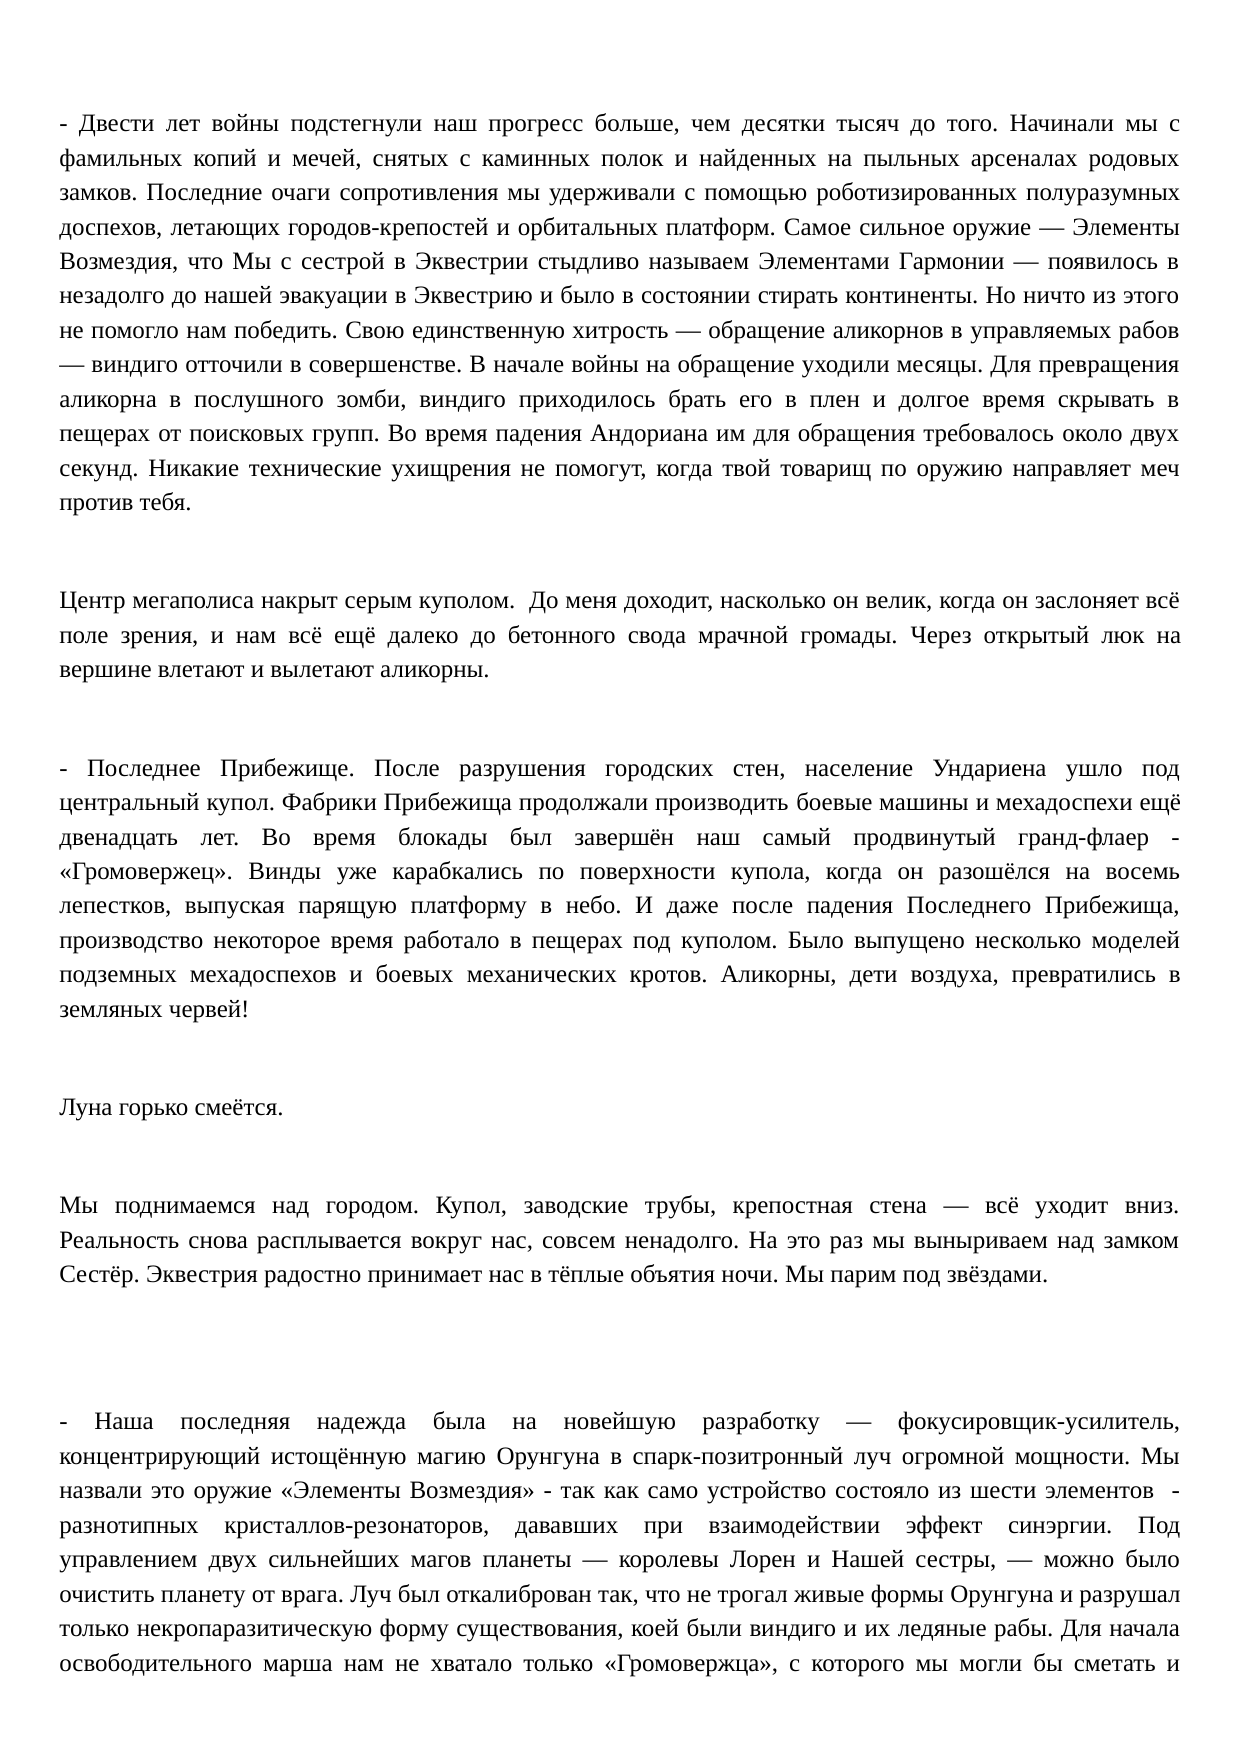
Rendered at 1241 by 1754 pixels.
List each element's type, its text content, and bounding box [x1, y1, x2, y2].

text Луна горько смеётся. [59, 1092, 1181, 1121]
text - Двести лет войны подстегнули наш прогресс больше, чем десятки тысяч до того. Начинали мы с фамильных копий и мечей, снятых с каминных полок и найденных на пыльных арсеналах родовых замков. Последние очаги сопротивления мы удерживали с помощью роботизированных полуразумных доспехов, летающих городов-крепостей и орбитальных платформ. Самое сильное оружие — Элементы Возмездия, что Мы с сестрой в Эквестрии стыдливо называем Элементами Гармонии — появилось в незадолго до нашей эвакуации в Эквестрию и было в состоянии стирать континенты. Но ничто из этого не помогло нам победить. Свою единственную хитрость — обращение аликорнов в управляемых рабов — виндиго отточили в совершенстве. В начале войны на обращение уходили месяцы. Для превращения аликорна в послушного зомби, виндиго приходилось брать его в плен и долгое время скрывать в пещерах от поисковых групп. Во время падения Андориана им для обращения требовалось около двух секунд. Никакие технические ухищрения не помогут, когда твой товарищ по оружию направляет меч против тебя. [59, 108, 1181, 516]
text Центр мегаполиса накрыт серым куполом. До меня доходит, насколько он велик, когда он заслоняет всё поле зрения, и нам всё ещё далеко до бетонного свода мрачной громады. Через открытый люк на вершине влетают и вылетают аликорны. [59, 586, 1181, 683]
text - Наша последняя надежда была на новейшую разработку — фокусировщик-усилитель, концентрирующий истощённую магию Орунгуна в спарк-позитронный луч огромной мощности. Мы назвали это оружие «Элементы Возмездия» - так как само устройство состояло из шести элементов - разнотипных кристаллов-резонаторов, дававших при взаимодействии эффект синэргии. Под управлением двух сильнейших магов планеты — королевы Лорен и Нашей сестры, — можно было очистить планету от врага. Луч был откалиброван так, что не трогал живые формы Орунгуна и разрушал только некропаразитическую форму существования, коей были виндиго и их ледяные рабы. Для начала освободительного марша нам не хватало только «Громовержца», с которого мы могли бы сметать и [59, 1406, 1181, 1676]
text Мы поднимаемся над городом. Купол, заводские трубы, крепостная стена — всё уходит вниз. Реальность снова расплывается вокруг нас, совсем ненадолго. На это раз мы выныриваем над замком Сестёр. Эквестрия радостно принимает нас в тёплые объятия ночи. Мы парим под звёздами. [59, 1190, 1181, 1288]
text - Последнее Прибежище. После разрушения городских стен, население Ундариена ушло под центральный купол. Фабрики Прибежища продолжали производить боевые машины и мехадоспехи ещё двенадцать лет. Во время блокады был завершён наш самый продвинутый гранд-флаер - «Громовержец». Винды уже карабкались по поверхности купола, когда он разошёлся на восемь лепестков, выпуская парящую платформу в небо. И даже после падения Последнего Прибежища, производство некоторое время работало в пещерах под куполом. Было выпущено несколько моделей подземных мехадоспехов и боевых механических кротов. Аликорны, дети воздуха, превратились в земляных червей! [59, 753, 1181, 1023]
